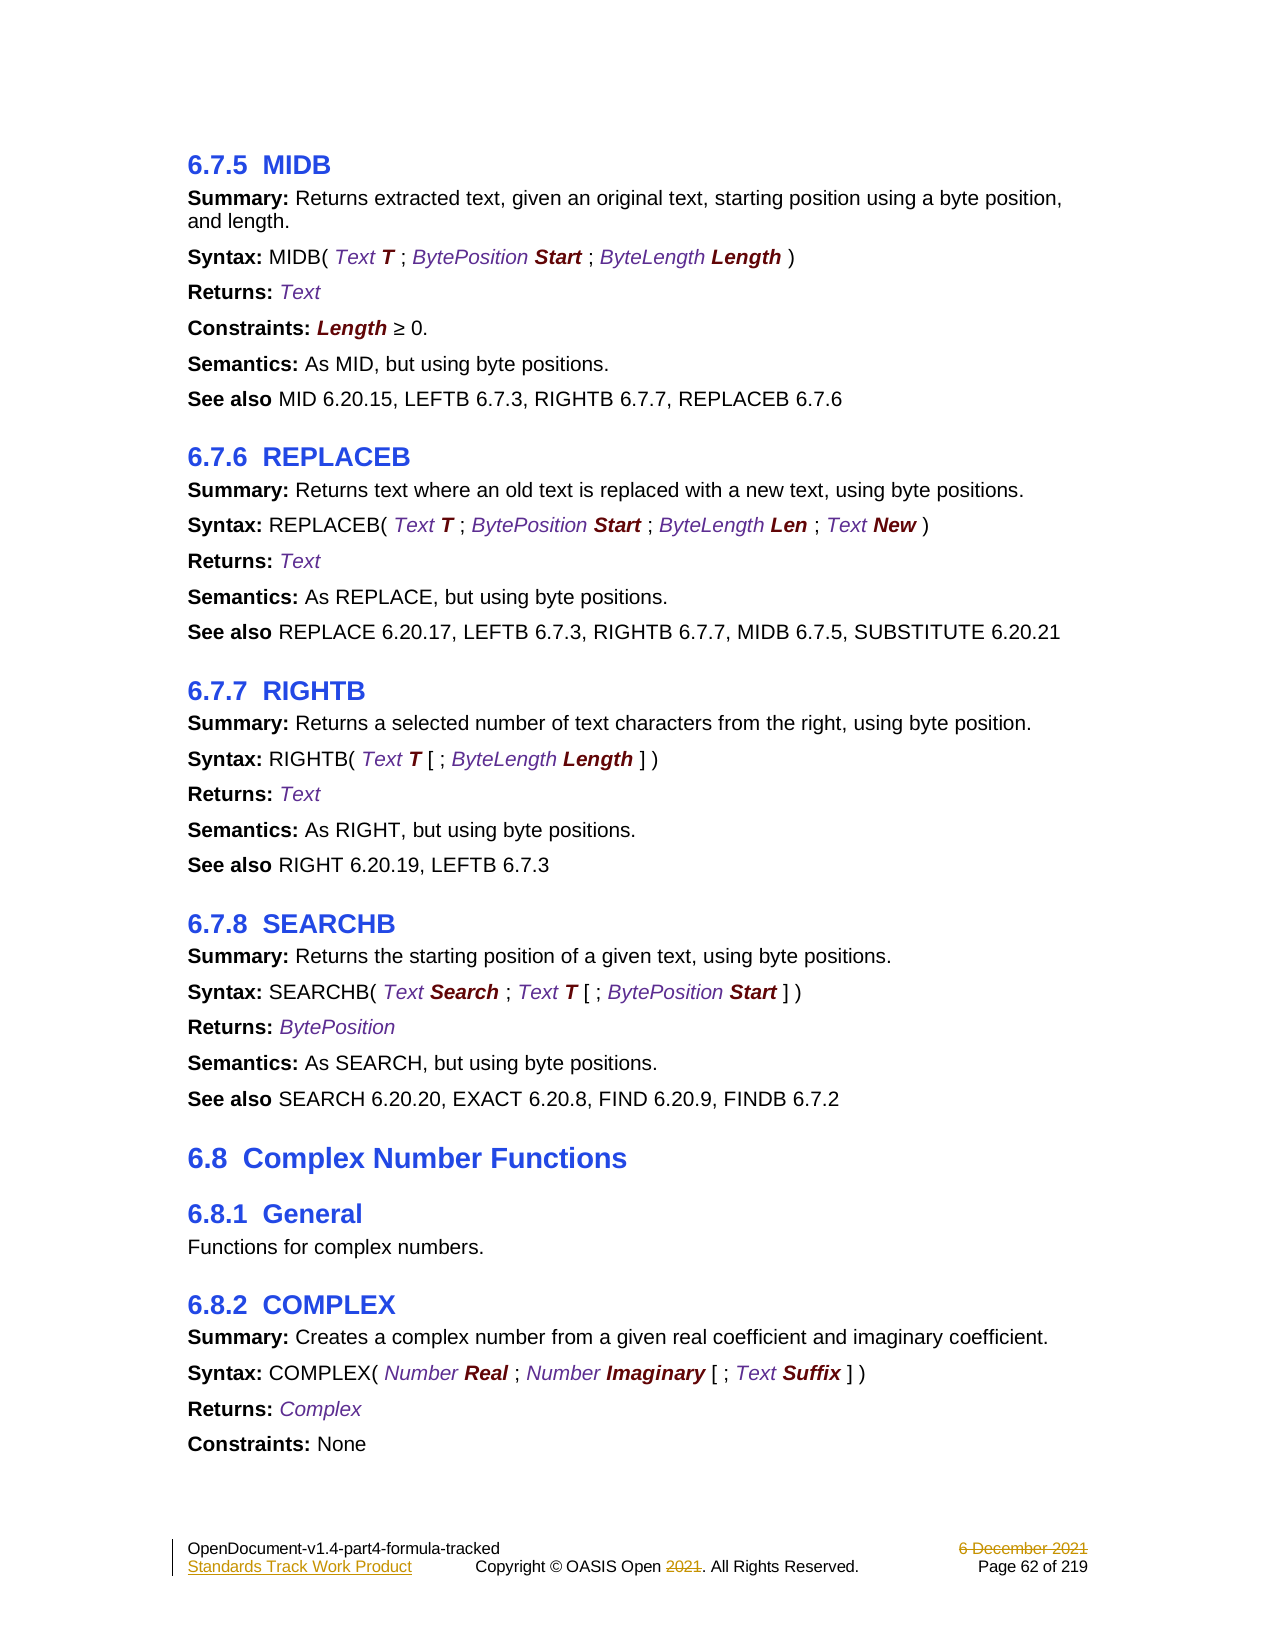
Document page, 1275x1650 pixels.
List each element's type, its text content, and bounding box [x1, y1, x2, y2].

text Summary: Returns text where an old text is replaced with a new text, using byte positions. [187, 478, 1088, 502]
text Returns: Text [187, 281, 1088, 304]
subtitle RIGHTB [187, 675, 1088, 705]
text See also MID 6.20.15, LEFTB 6.7.3, RIGHTB 6.7.7, REPLACEB 6.7.6 [187, 388, 1088, 411]
text Functions for complex numbers. [187, 1235, 1088, 1259]
text Semantics: As SEARCH, but using byte positions. [187, 1051, 1088, 1075]
text Summary: Returns extracted text, given an original text, starting position using a byte position, and length. [187, 186, 1088, 233]
text Constraints: None [187, 1433, 1088, 1456]
subtitle Complex Number Functions [187, 1142, 1088, 1174]
text Syntax: REPLACEB( Text T ; BytePosition Start ; ByteLength Len ; Text New ) [187, 514, 1088, 537]
text Semantics: As MID, but using byte positions. [187, 352, 1088, 376]
text Summary: Returns the starting position of a given text, using byte positions. [187, 944, 1088, 968]
text Semantics: As RIGHT, but using byte positions. [187, 818, 1088, 842]
text Syntax: MIDB( Text T ; BytePosition Start ; ByteLength Length ) [187, 245, 1088, 269]
subtitle REPLACEB [187, 442, 1088, 472]
text Constraints: Length ≥ 0. [187, 316, 1088, 340]
text See also SEARCH 6.20.20, EXACT 6.20.8, FIND 6.20.9, FINDB 6.7.2 [187, 1087, 1088, 1111]
text Summary: Returns a selected number of text characters from the right, using byte position. [187, 711, 1088, 735]
text Syntax: SEARCHB( Text Search ; Text T [ ; BytePosition Start ] ) [187, 980, 1088, 1004]
text Syntax: COMPLEX( Number Real ; Number Imaginary [ ; Text Suffix ] ) [187, 1361, 1088, 1385]
text Returns: Complex [187, 1397, 1088, 1421]
text Returns: Text [187, 549, 1088, 573]
text Syntax: RIGHTB( Text T [ ; ByteLength Length ] ) [187, 747, 1088, 771]
subtitle General [187, 1199, 1088, 1229]
text Returns: BytePosition [187, 1016, 1088, 1039]
subtitle COMPLEX [187, 1290, 1088, 1320]
subtitle SEARCHB [187, 908, 1088, 938]
text See also REPLACE 6.20.17, LEFTB 6.7.3, RIGHTB 6.7.7, MIDB 6.7.5, SUBSTITUTE 6.20.21 [187, 621, 1088, 644]
subtitle MIDB [187, 150, 1088, 180]
text Returns: Text [187, 783, 1088, 806]
text See also RIGHT 6.20.19, LEFTB 6.7.3 [187, 854, 1088, 877]
text Semantics: As REPLACE, but using byte positions. [187, 585, 1088, 609]
text Summary: Creates a complex number from a given real coefficient and imaginary coefficient. [187, 1326, 1088, 1349]
